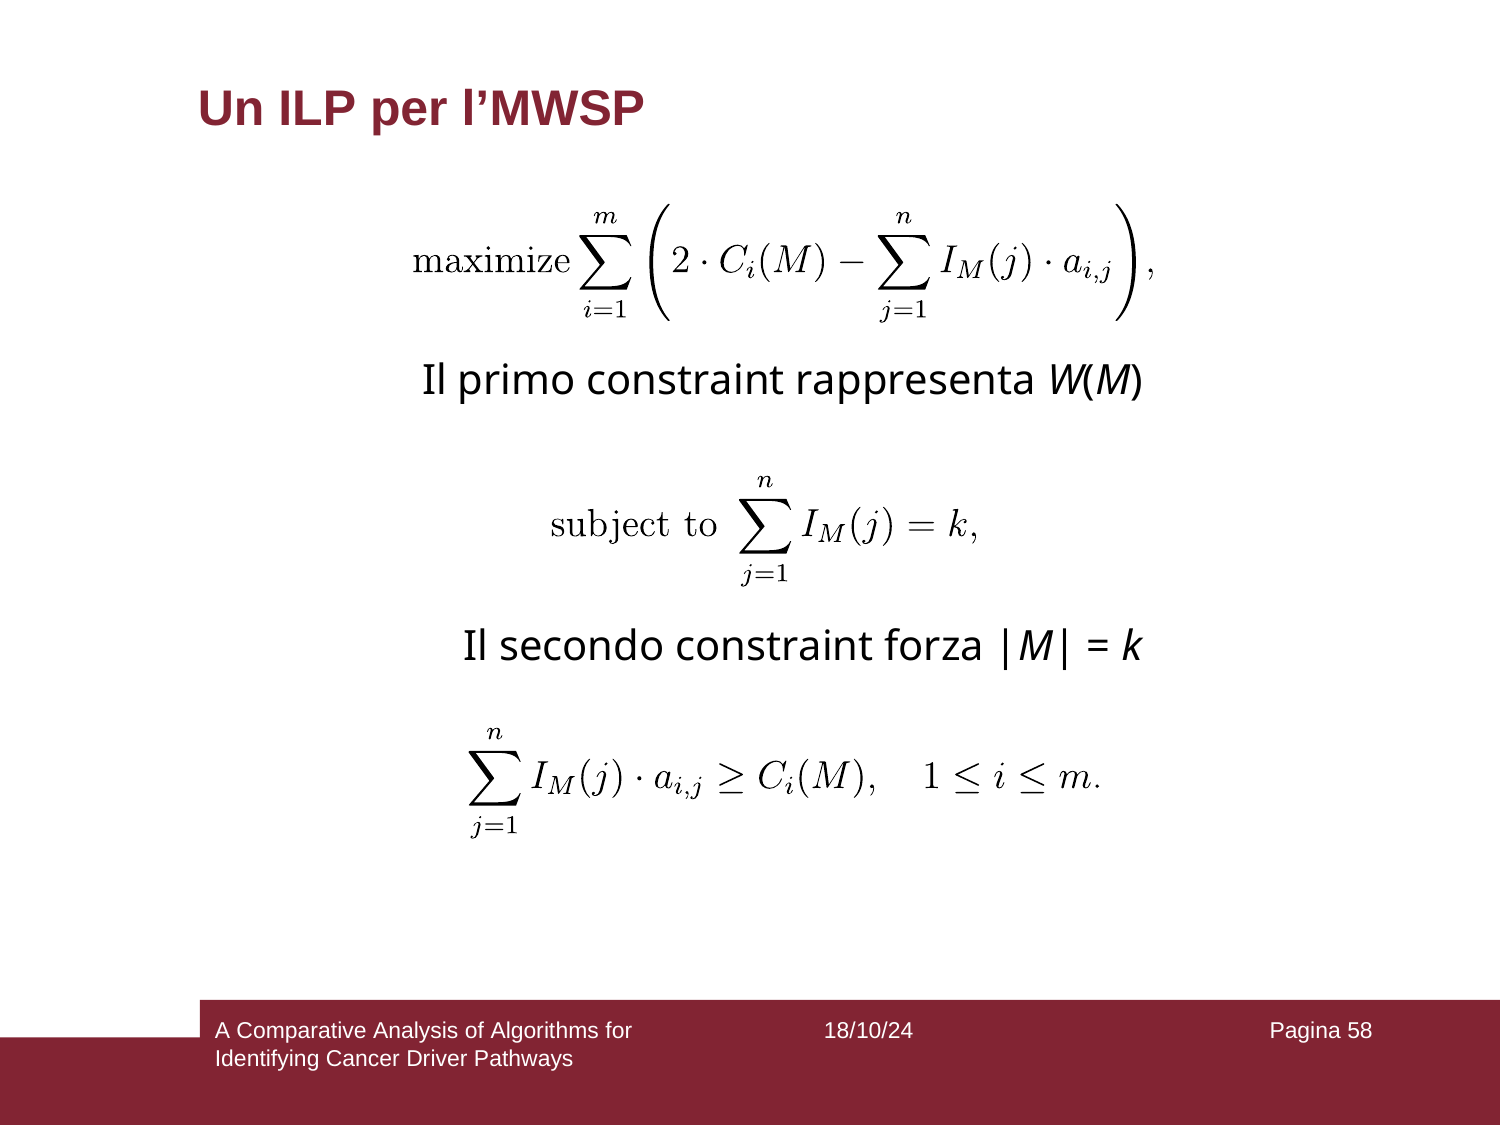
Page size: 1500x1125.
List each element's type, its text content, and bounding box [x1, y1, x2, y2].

text_box Pagina <number> [1074, 1008, 1388, 1084]
picture [468, 727, 1100, 839]
text_box Il secondo constraint forza |M| = k [448, 611, 1217, 727]
text_box Il primo constraint rappresenta W(M) [407, 345, 1176, 461]
picture [551, 475, 977, 587]
text_box A Comparative Analysis of Algorithms for Identifying Cancer Driver Pathways [199, 1008, 676, 1084]
text_box 18/10/24 [712, 1008, 1026, 1084]
picture [413, 203, 1153, 323]
title Un ILP per l’MWSP [183, 67, 1400, 150]
